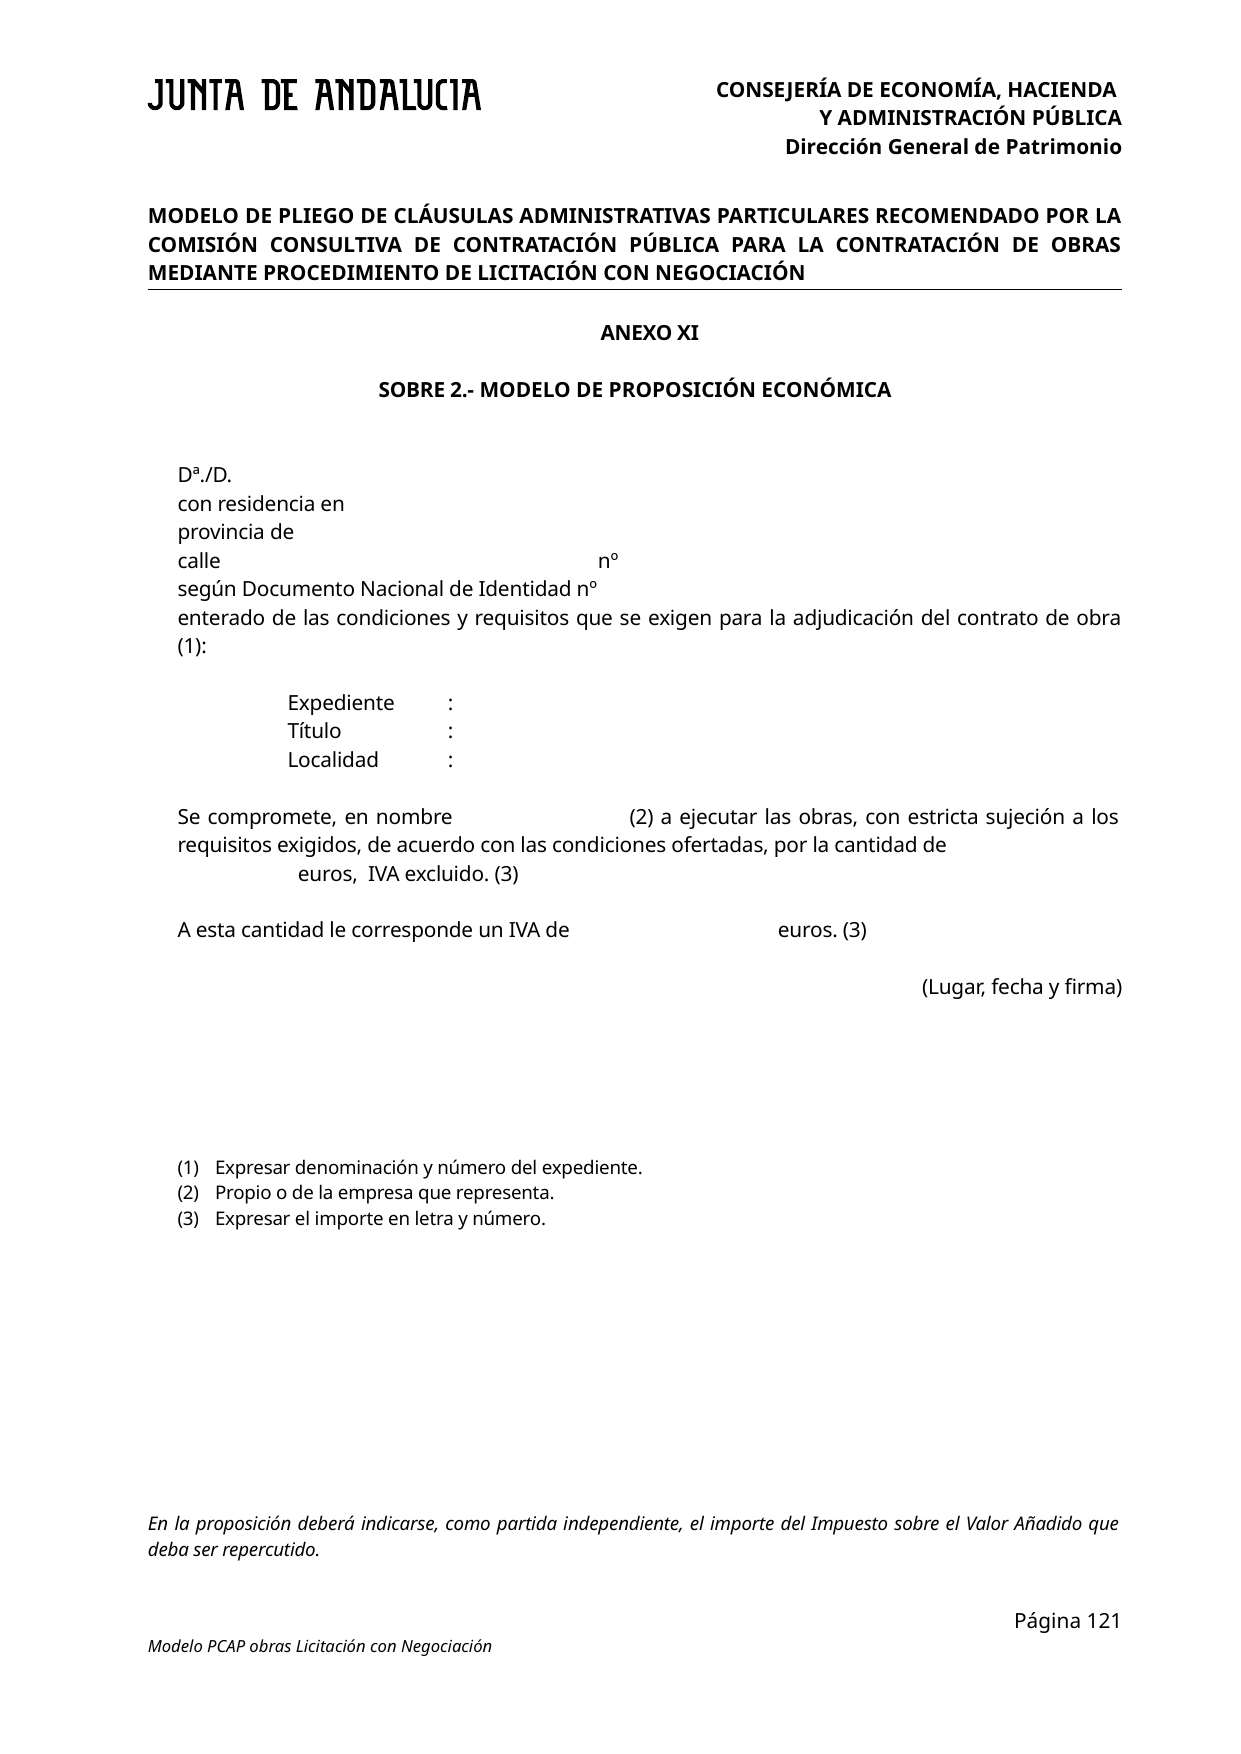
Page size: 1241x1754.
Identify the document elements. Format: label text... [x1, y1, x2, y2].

text enterado de las condiciones y requisitos que se exigen para la adjudicación del contrato de obra (1): [177, 603, 1122, 659]
text Título : [287, 716, 1122, 745]
text provincia de [177, 517, 1122, 546]
text MODELO DE PLIEGO DE CLÁUSULAS ADMINISTRATIVAS PARTICULARES RECOMENDADO POR LA COMISIÓN CONSULTIVA DE CONTRATACIÓN PÚBLICA PARA LA CONTRATACIÓN DE OBRAS MEDIANTE PROCEDIMIENTO DE LICITACIÓN CON NEGOCIACIÓN [148, 201, 1122, 289]
text A esta cantidad le corresponde un IVA de euros. (3) [177, 916, 1122, 944]
text según Documento Nacional de Identidad nº [177, 574, 1122, 603]
text calle nº [177, 546, 1122, 574]
list Expresar el importe en letra y número. [177, 1205, 1122, 1231]
text En la proposición deberá indicarse, como partida independiente, el importe del Impuesto sobre el Valor Añadido que deba ser repercutido. [148, 1511, 1122, 1562]
list Propio o de la empresa que representa. [177, 1179, 1122, 1205]
text ANEXO XI [177, 318, 1122, 347]
text Se compromete, en nombre (2) a ejecutar las obras, con estricta sujeción a los requisitos exigidos, de acuerdo con las condiciones ofertadas, por la cantidad de euros, IVA excluido. (3) [177, 802, 1122, 887]
text SOBRE 2.- MODELO DE PROPOSICIÓN ECONÓMICA [148, 375, 1122, 404]
text Expediente : [287, 688, 1122, 716]
list Expresar denominación y número del expediente. [177, 1154, 1122, 1179]
text Localidad : [287, 745, 1122, 773]
text con residencia en [177, 489, 1122, 517]
text Dª./D. [177, 461, 1122, 489]
text (Lugar, fecha y firma) [177, 972, 1122, 1001]
